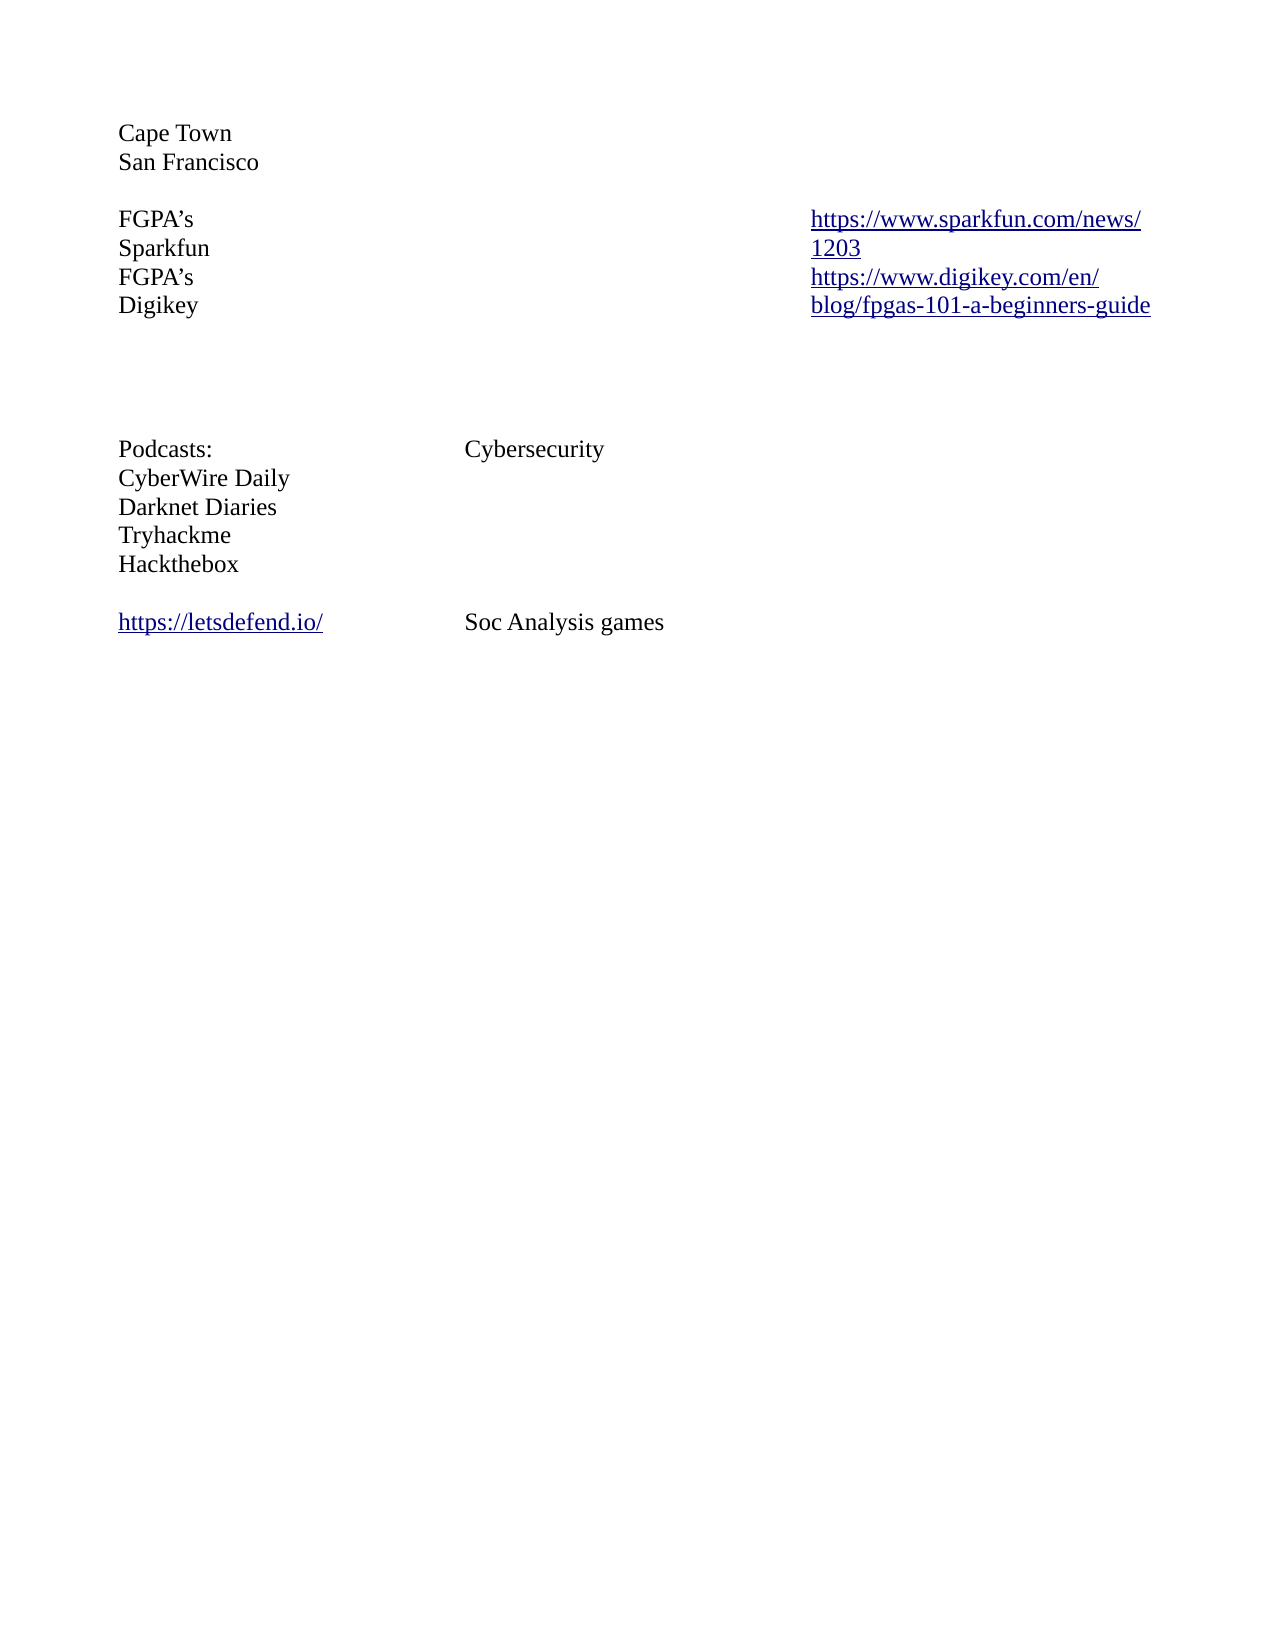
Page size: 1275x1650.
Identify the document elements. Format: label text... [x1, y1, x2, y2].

table_cell FGPA’s Sparkfun [118, 204, 464, 262]
table_cell https://letsdefend.io/ [118, 607, 464, 636]
table_cell [811, 722, 1157, 751]
table_cell [811, 521, 1157, 607]
table_cell [118, 1211, 464, 1239]
table_cell [118, 837, 464, 866]
table_cell [118, 1067, 464, 1096]
table_cell [464, 1498, 811, 1527]
table_cell [464, 1268, 811, 1297]
table_cell [464, 1383, 811, 1412]
table_cell [118, 1009, 464, 1038]
table_cell [811, 779, 1157, 808]
table_cell [118, 636, 464, 664]
table_cell [118, 1239, 464, 1268]
table_cell [811, 118, 1157, 204]
table_cell [118, 406, 464, 434]
table_cell [811, 1412, 1157, 1441]
table_cell [464, 1354, 811, 1383]
table_cell [811, 1297, 1157, 1326]
table_cell Cybersecurity [464, 434, 811, 521]
table_cell [118, 1354, 464, 1383]
table_cell [811, 1153, 1157, 1182]
table_cell [464, 1297, 811, 1326]
table_cell Cape Town San Francisco [118, 118, 464, 204]
table_cell [811, 1383, 1157, 1412]
table_cell [811, 751, 1157, 779]
table_cell [118, 981, 464, 1009]
table_cell [811, 837, 1157, 866]
table_cell [464, 1153, 811, 1182]
table_cell [464, 204, 811, 262]
table_cell [811, 1354, 1157, 1383]
table_cell [811, 434, 1157, 521]
table_cell [464, 1326, 811, 1354]
table_cell [464, 894, 811, 923]
table_cell [811, 923, 1157, 952]
table_cell [118, 664, 464, 693]
table_cell [118, 894, 464, 923]
table_cell [811, 348, 1157, 377]
table_cell [118, 1383, 464, 1412]
table_cell [464, 779, 811, 808]
table_cell [811, 808, 1157, 837]
table_cell [118, 319, 464, 348]
table_cell [811, 693, 1157, 722]
table_cell [118, 722, 464, 751]
table_cell [464, 1469, 811, 1498]
table_cell [811, 319, 1157, 348]
table_cell [811, 1096, 1157, 1124]
table_cell [811, 1268, 1157, 1297]
table_cell Tryhackme Hackthebox [118, 521, 464, 607]
table_cell [464, 1239, 811, 1268]
table_cell [811, 866, 1157, 894]
table_cell [118, 1096, 464, 1124]
table_cell [118, 348, 464, 377]
table_cell [118, 377, 464, 406]
table_cell FGPA’s Digikey [118, 262, 464, 319]
table_cell [464, 521, 811, 607]
table_cell [118, 1038, 464, 1067]
table_cell [118, 1297, 464, 1326]
table_cell [464, 866, 811, 894]
table_cell [464, 348, 811, 377]
table_cell [464, 262, 811, 319]
table_cell [811, 1498, 1157, 1527]
table_cell [118, 1268, 464, 1297]
table_cell [464, 1211, 811, 1239]
table_cell [464, 118, 811, 204]
table_cell [811, 1211, 1157, 1239]
table_cell [811, 607, 1157, 636]
table_cell [118, 1153, 464, 1182]
table_cell [464, 923, 811, 952]
table_cell [118, 1469, 464, 1498]
table_cell [464, 406, 811, 434]
table_cell [464, 693, 811, 722]
table_cell [464, 808, 811, 837]
table_cell [464, 722, 811, 751]
table_cell [464, 1009, 811, 1038]
table_cell [464, 319, 811, 348]
table_cell [464, 1182, 811, 1211]
table_cell [811, 1469, 1157, 1498]
table_cell [464, 1038, 811, 1067]
table_cell [811, 1239, 1157, 1268]
table_cell [811, 1067, 1157, 1096]
table_cell [118, 808, 464, 837]
table_cell [464, 981, 811, 1009]
table_cell Soc Analysis games [464, 607, 811, 636]
table_cell [464, 1441, 811, 1469]
table_cell [464, 1124, 811, 1153]
table_cell [811, 1441, 1157, 1469]
table_cell [464, 1096, 811, 1124]
table_cell [811, 406, 1157, 434]
table_cell [464, 751, 811, 779]
table_cell [118, 751, 464, 779]
table_cell [464, 636, 811, 664]
table_cell [811, 981, 1157, 1009]
table_cell [811, 1326, 1157, 1354]
table_cell [118, 923, 464, 952]
table_cell [811, 1182, 1157, 1211]
table_cell https://www.digikey.com/en/blog/fpgas-101-a-beginners-guide [811, 262, 1157, 319]
table_cell [464, 664, 811, 693]
table_cell [811, 1009, 1157, 1038]
table_cell [464, 1412, 811, 1441]
table_cell [811, 894, 1157, 923]
table_cell [464, 837, 811, 866]
table_cell [118, 1441, 464, 1469]
table_cell [118, 693, 464, 722]
table_cell https://www.sparkfun.com/news/1203 [811, 204, 1157, 262]
table_cell [118, 1412, 464, 1441]
table_cell [811, 952, 1157, 981]
table_cell [811, 377, 1157, 406]
table_cell [118, 779, 464, 808]
table_cell [464, 1067, 811, 1096]
table_cell [811, 664, 1157, 693]
table_cell [118, 1326, 464, 1354]
table_cell [118, 1498, 464, 1527]
table_cell [118, 1182, 464, 1211]
table_cell [811, 1124, 1157, 1153]
table_cell [464, 952, 811, 981]
table_cell Podcasts: CyberWire Daily Darknet Diaries [118, 434, 464, 521]
table_cell [811, 1038, 1157, 1067]
table_cell [118, 866, 464, 894]
table_cell [811, 636, 1157, 664]
table_cell [464, 377, 811, 406]
table_cell [118, 1124, 464, 1153]
table_cell [118, 952, 464, 981]
